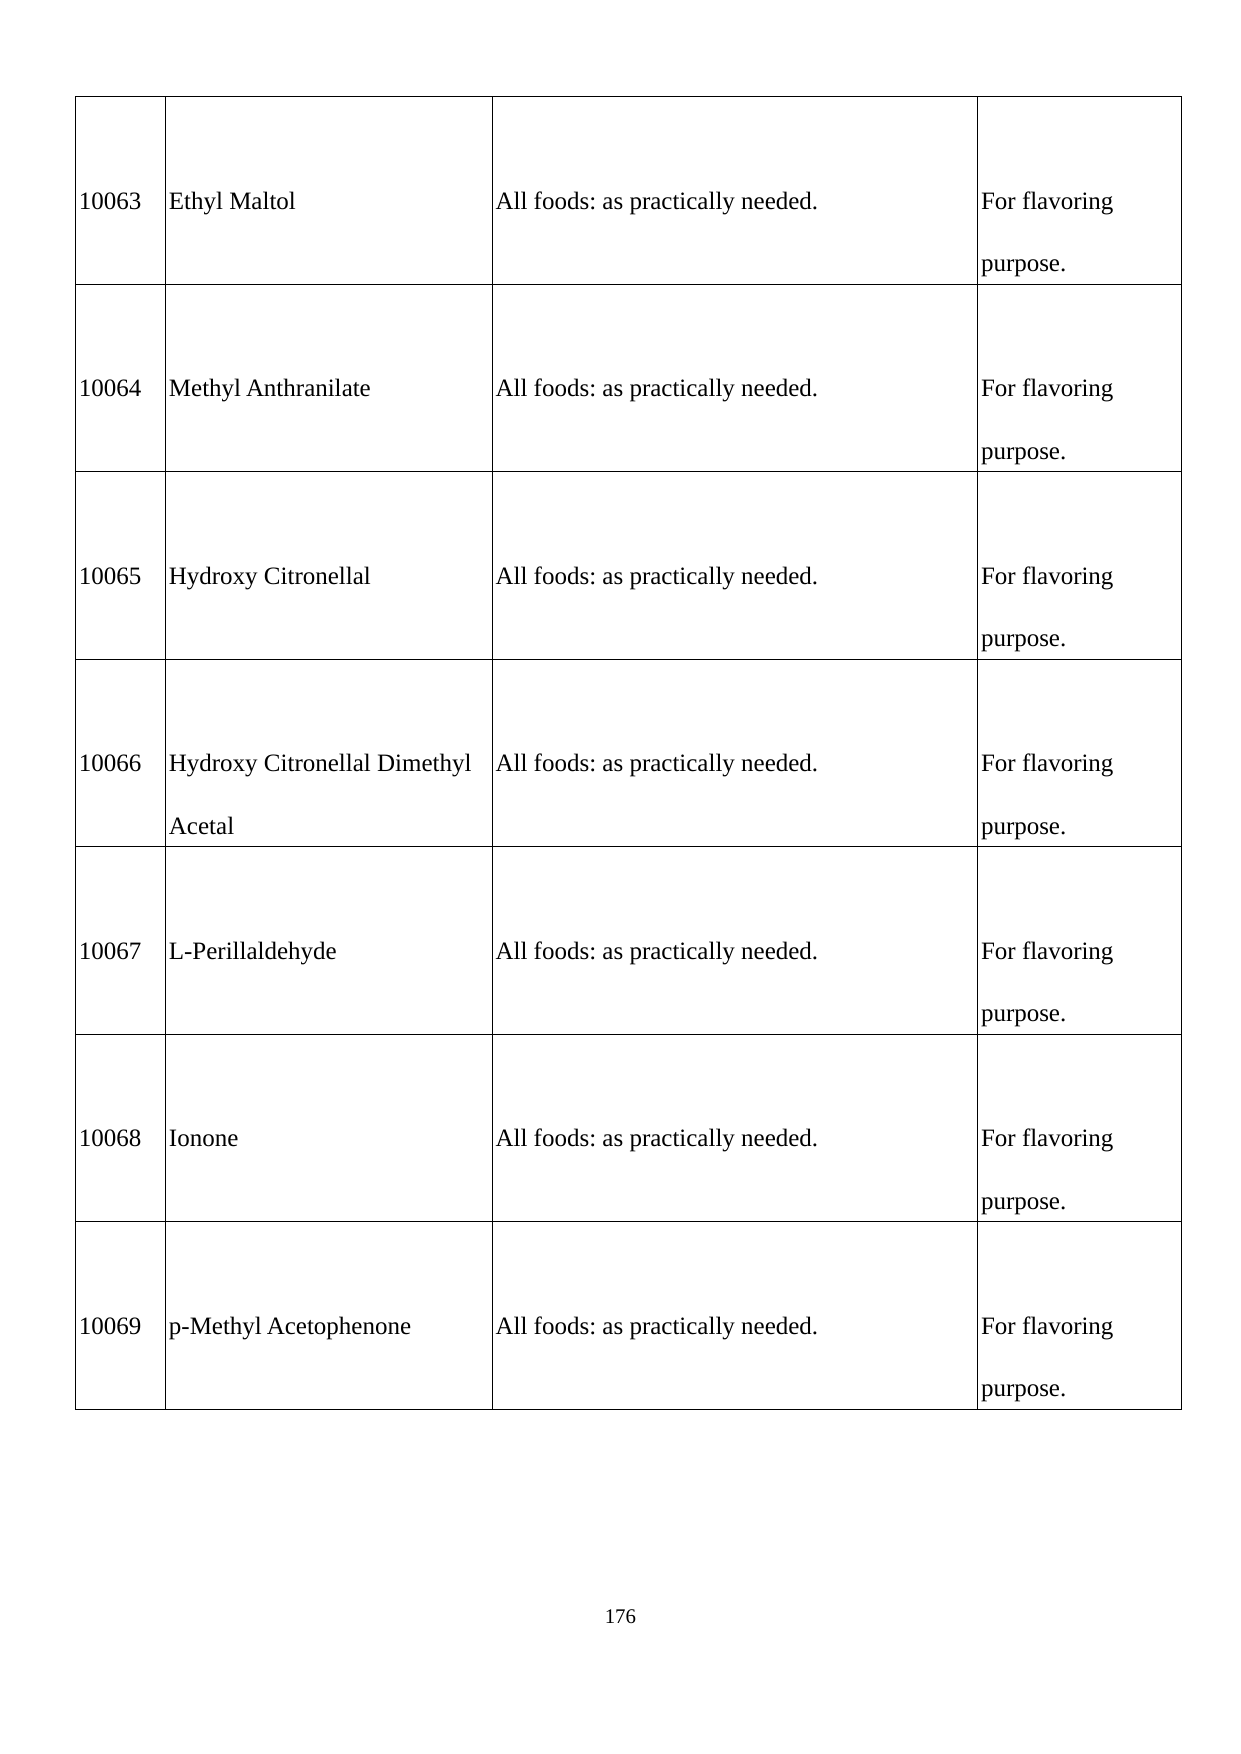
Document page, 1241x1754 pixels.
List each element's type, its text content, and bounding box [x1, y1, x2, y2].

table_cell L-Perillaldehyde [166, 847, 492, 1034]
table_cell 10068 [76, 1035, 165, 1221]
table_cell For flavoring purpose. [978, 660, 1181, 846]
table_cell All foods: as practically needed. [493, 472, 977, 659]
table_cell For flavoring purpose. [978, 1035, 1181, 1221]
table_cell For flavoring purpose. [978, 285, 1181, 471]
table_cell Hydroxy Citronellal Dimethyl Acetal [166, 660, 492, 846]
table_cell 10066 [76, 660, 165, 846]
table_cell Methyl Anthranilate [166, 285, 492, 471]
table_cell 10067 [76, 847, 165, 1034]
table_cell Hydroxy Citronellal [166, 472, 492, 659]
table_cell Ethyl Maltol [166, 97, 492, 284]
table_cell p-Methyl Acetophenone [166, 1222, 492, 1409]
table_cell All foods: as practically needed. [493, 847, 977, 1034]
table_cell All foods: as practically needed. [493, 285, 977, 471]
table_cell For flavoring purpose. [978, 1222, 1181, 1409]
table_cell 10063 [76, 97, 165, 284]
table_cell All foods: as practically needed. [493, 97, 977, 284]
table_cell 10069 [76, 1222, 165, 1409]
table_cell All foods: as practically needed. [493, 1222, 977, 1409]
table_cell All foods: as practically needed. [493, 660, 977, 846]
table_cell For flavoring purpose. [978, 847, 1181, 1034]
table_cell For flavoring purpose. [978, 472, 1181, 659]
table_cell Ionone [166, 1035, 492, 1221]
table_cell For flavoring purpose. [978, 97, 1181, 284]
table_cell All foods: as practically needed. [493, 1035, 977, 1221]
table_cell 10064 [76, 285, 165, 471]
table_cell 10065 [76, 472, 165, 659]
